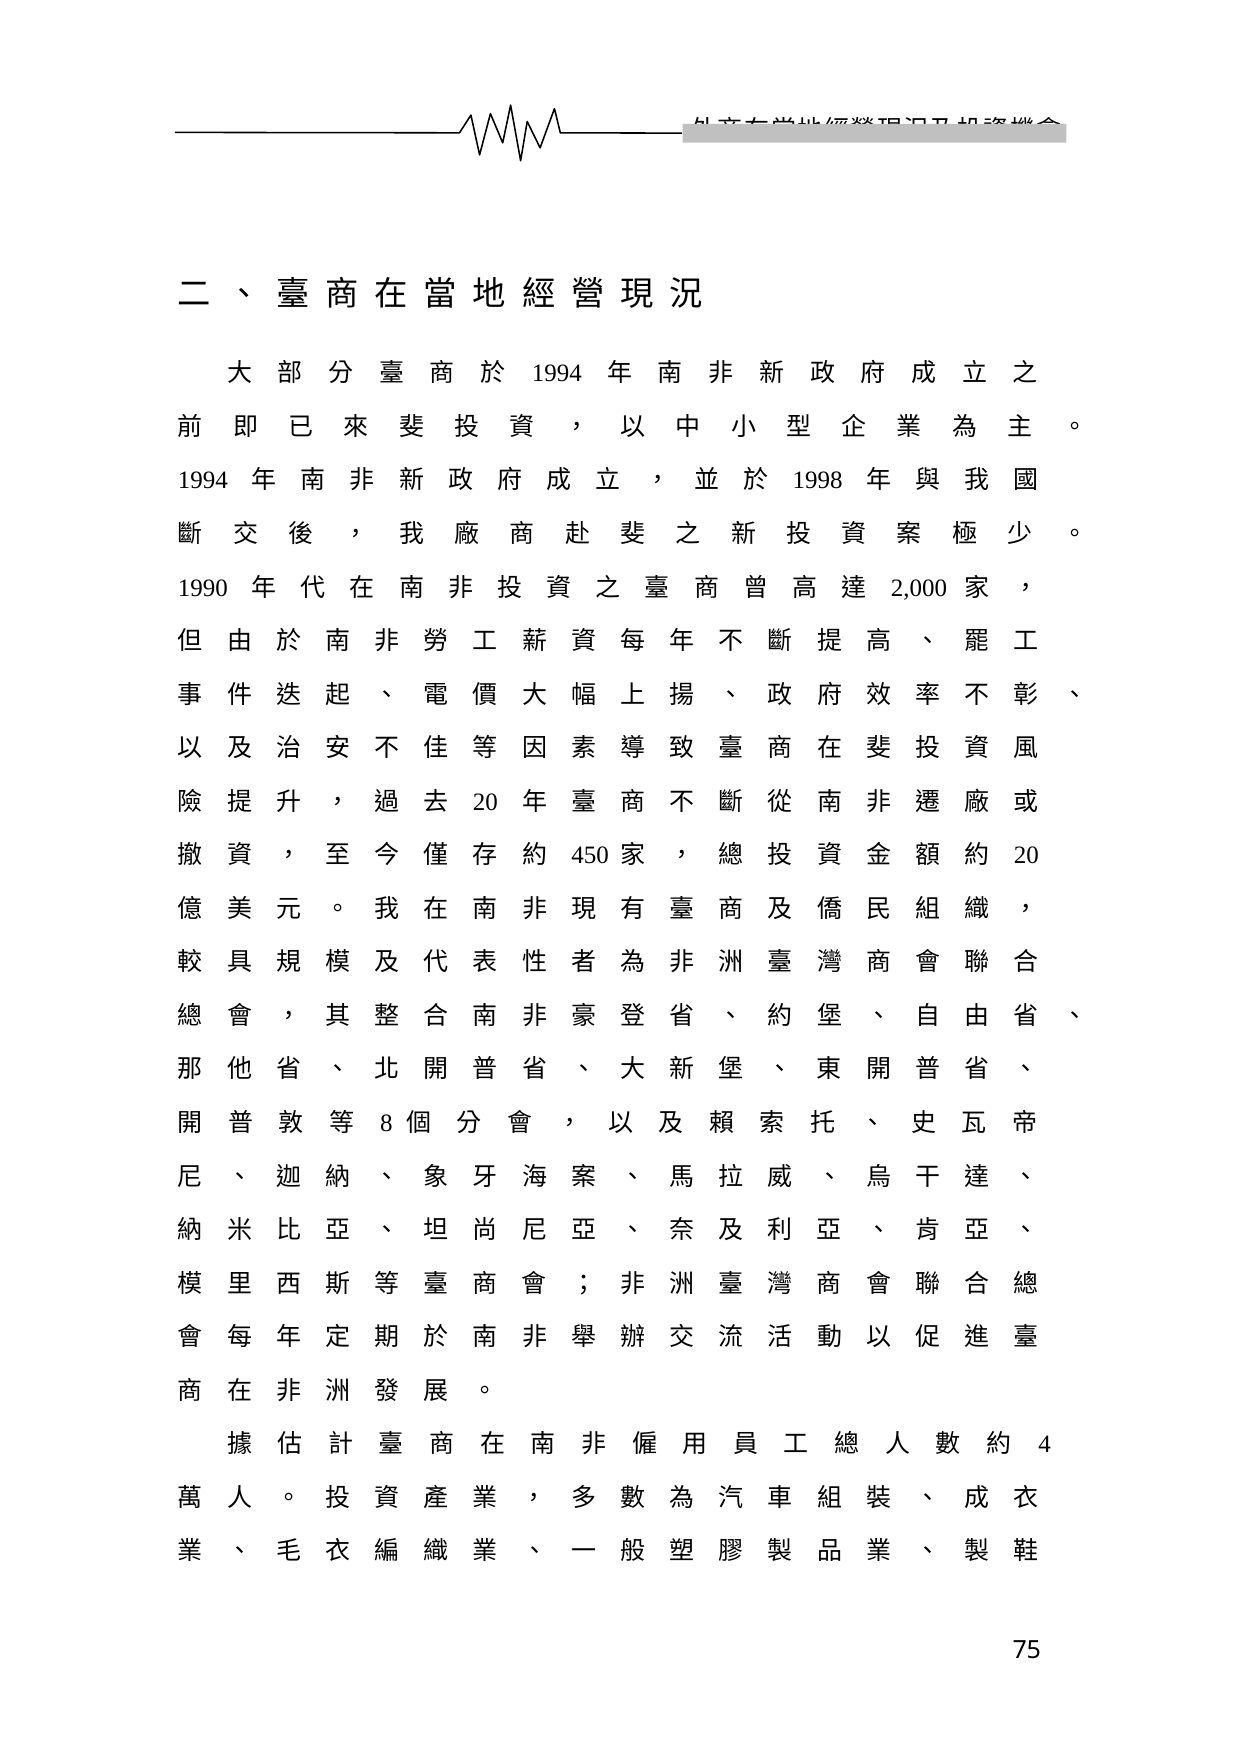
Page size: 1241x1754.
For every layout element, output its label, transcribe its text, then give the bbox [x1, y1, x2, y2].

text 大部分臺商於1994年南非新政府成立之前即已來斐投資，以中小型企業為主。1994年南非新政府成立，並於1998年與我國斷交後，我廠商赴斐之新投資案極少。1990年代在南非投資之臺商曾高達2,000家，但由於南非勞工薪資每年不斷提高、罷工事件迭起、電價大幅上揚、政府效率不彰、以及治安不佳等因素導致臺商在斐投資風險提升，過去20年臺商不斷從南非遷廠或撤資，至今僅存約450家，總投資金額約20億美元。我在南非現有臺商及僑民組織，較具規模及代表性者為非洲臺灣商會聯合總會，其整合南非豪登省、約堡、自由省、那他省、北開普省、大新堡、東開普省、開普敦等8個分會，以及賴索托、史瓦帝尼、迦納、象牙海案、馬拉威、烏干達、納米比亞、坦尚尼亞、奈及利亞、肯亞、模里西斯等臺商會；非洲臺灣商會聯合總會每年定期於南非舉辦交流活動以促進臺商在非洲發展。 [178, 344, 1063, 1415]
text 二、臺商在當地經營現況 [178, 264, 1063, 317]
text 據估計臺商在南非僱用員工總人數約4萬人。投資產業，多數為汽車組裝、成衣業、毛衣編織業、一般塑膠製品業、製鞋 [178, 1415, 1063, 1576]
